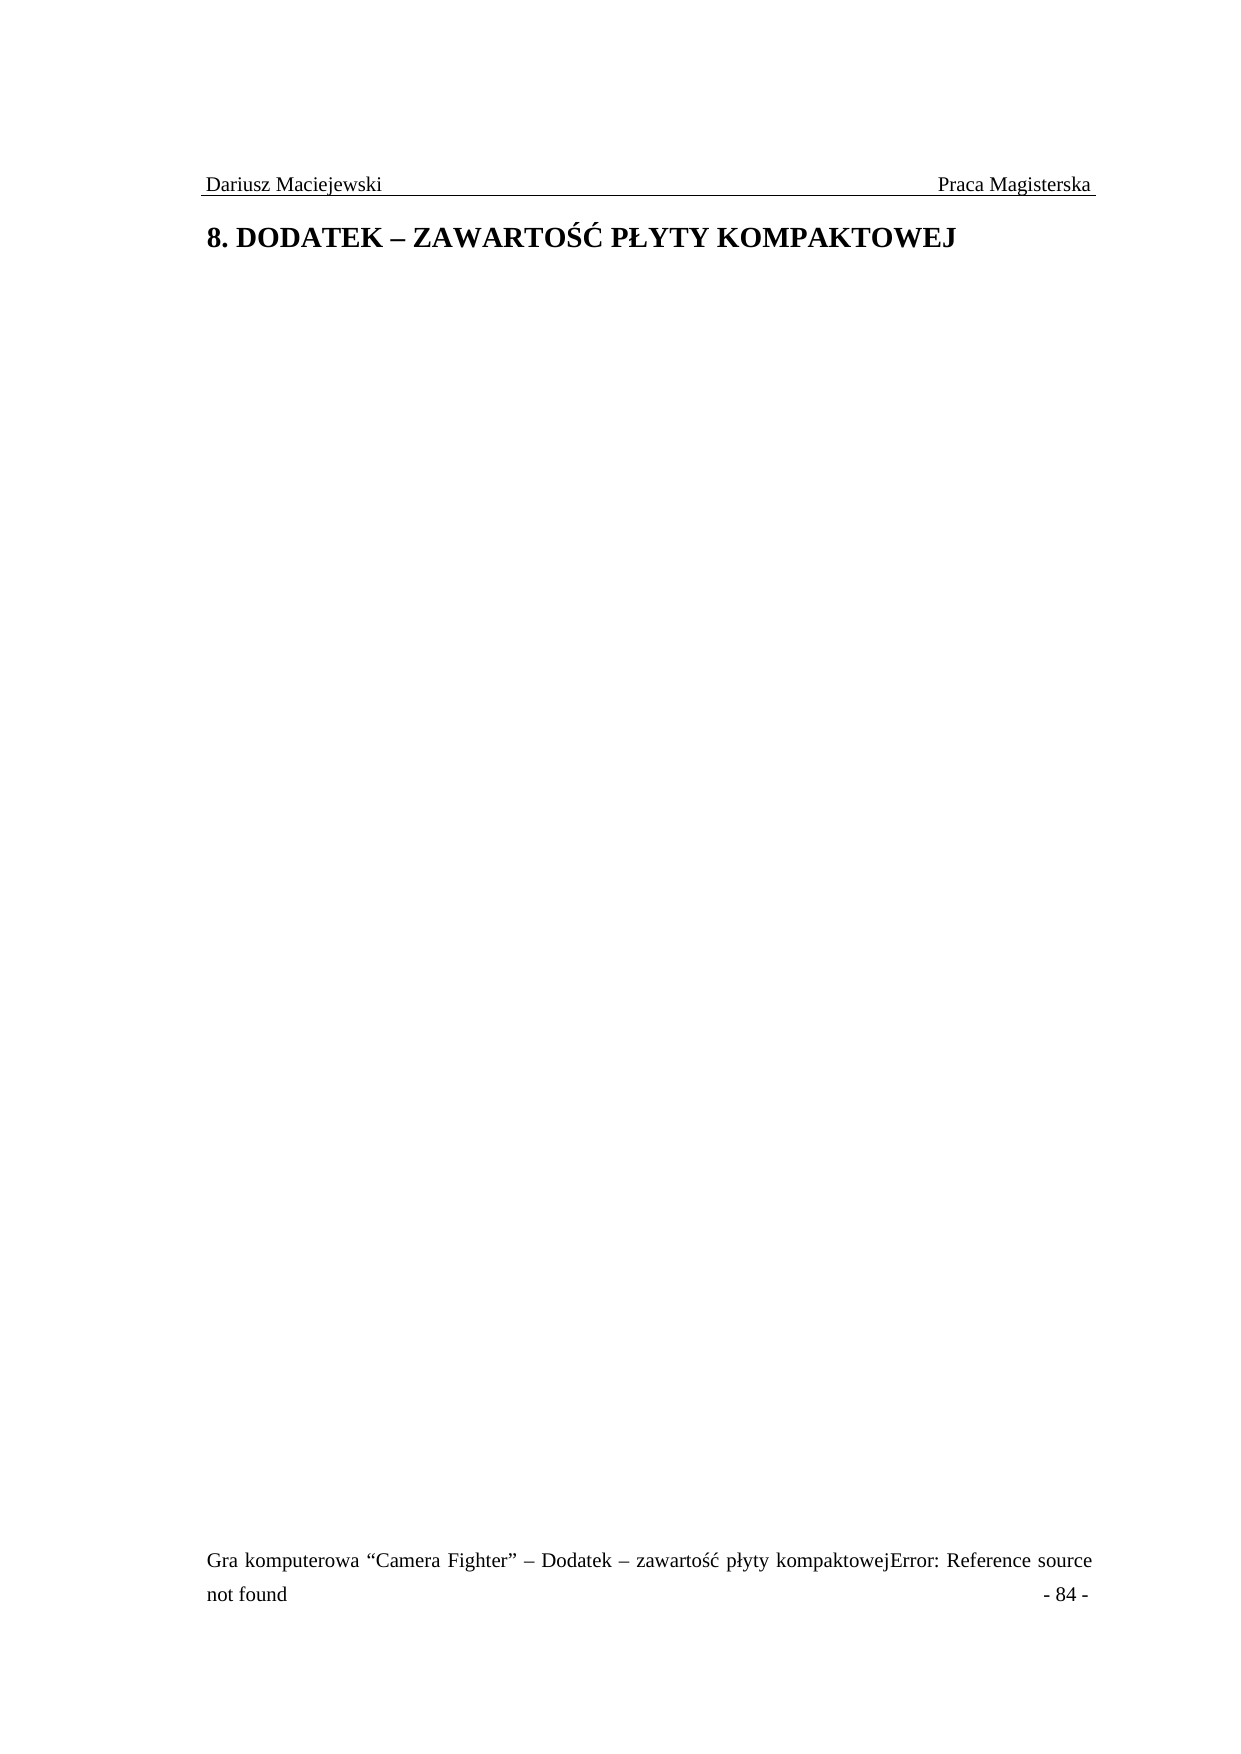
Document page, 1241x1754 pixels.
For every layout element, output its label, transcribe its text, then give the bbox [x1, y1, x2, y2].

subtitle Dodatek – zawartość płyty kompaktowej [207, 221, 1092, 254]
